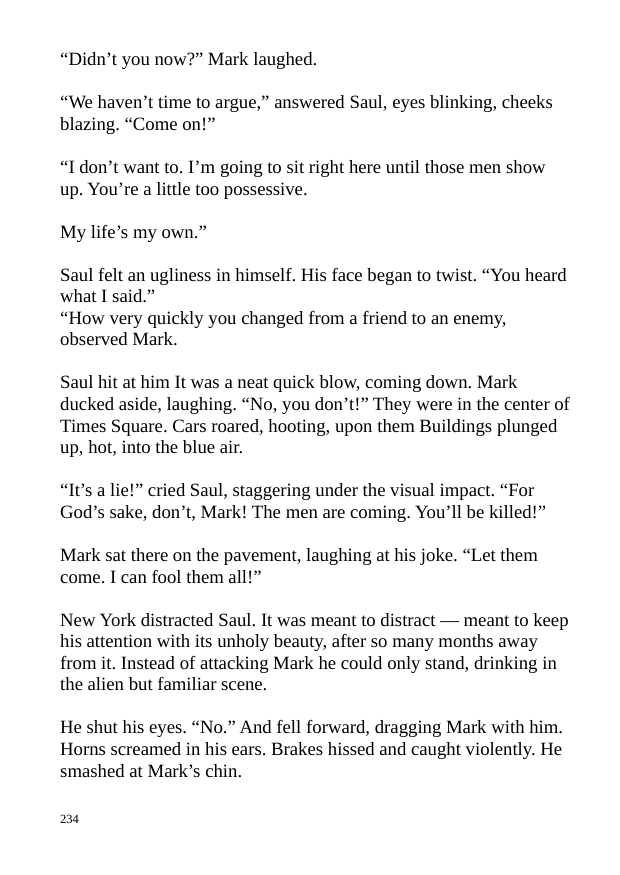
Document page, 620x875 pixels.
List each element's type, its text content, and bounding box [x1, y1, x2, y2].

text “Didn’t you now?” Mark laughed. “We haven’t time to argue,” answered Saul, eyes blinking, cheeks blazing. “Come on!” “I don’t want to. I’m going to sit right here until those men show up. You’re a little too possessive. My life’s my own.” Saul felt an ugliness in himself. His face began to twist. “You heard what I said.” “How very quickly you changed from a friend to an enemy, observed Mark. Saul hit at him It was a neat quick blow, coming down. Mark ducked aside, laughing. “No, you don’t!” They were in the center of Times Square. Cars roared, hooting, upon them Buildings plunged up, hot, into the blue air. “It’s a lie!” cried Saul, staggering under the visual impact. “For God’s sake, don’t, Mark! The men are coming. You’ll be killed!” Mark sat there on the pavement, laughing at his joke. “Let them come. I can fool them all!” New York distracted Saul. It was meant to distract — meant to keep his attention with its unholy beauty, after so many months away from it. Instead of attacking Mark he could only stand, drinking in the alien but familiar scene. He shut his eyes. “No.” And fell forward, dragging Mark with him. Horns screamed in his ears. Brakes hissed and caught violently. He smashed at Mark’s chin. [60, 48, 571, 781]
